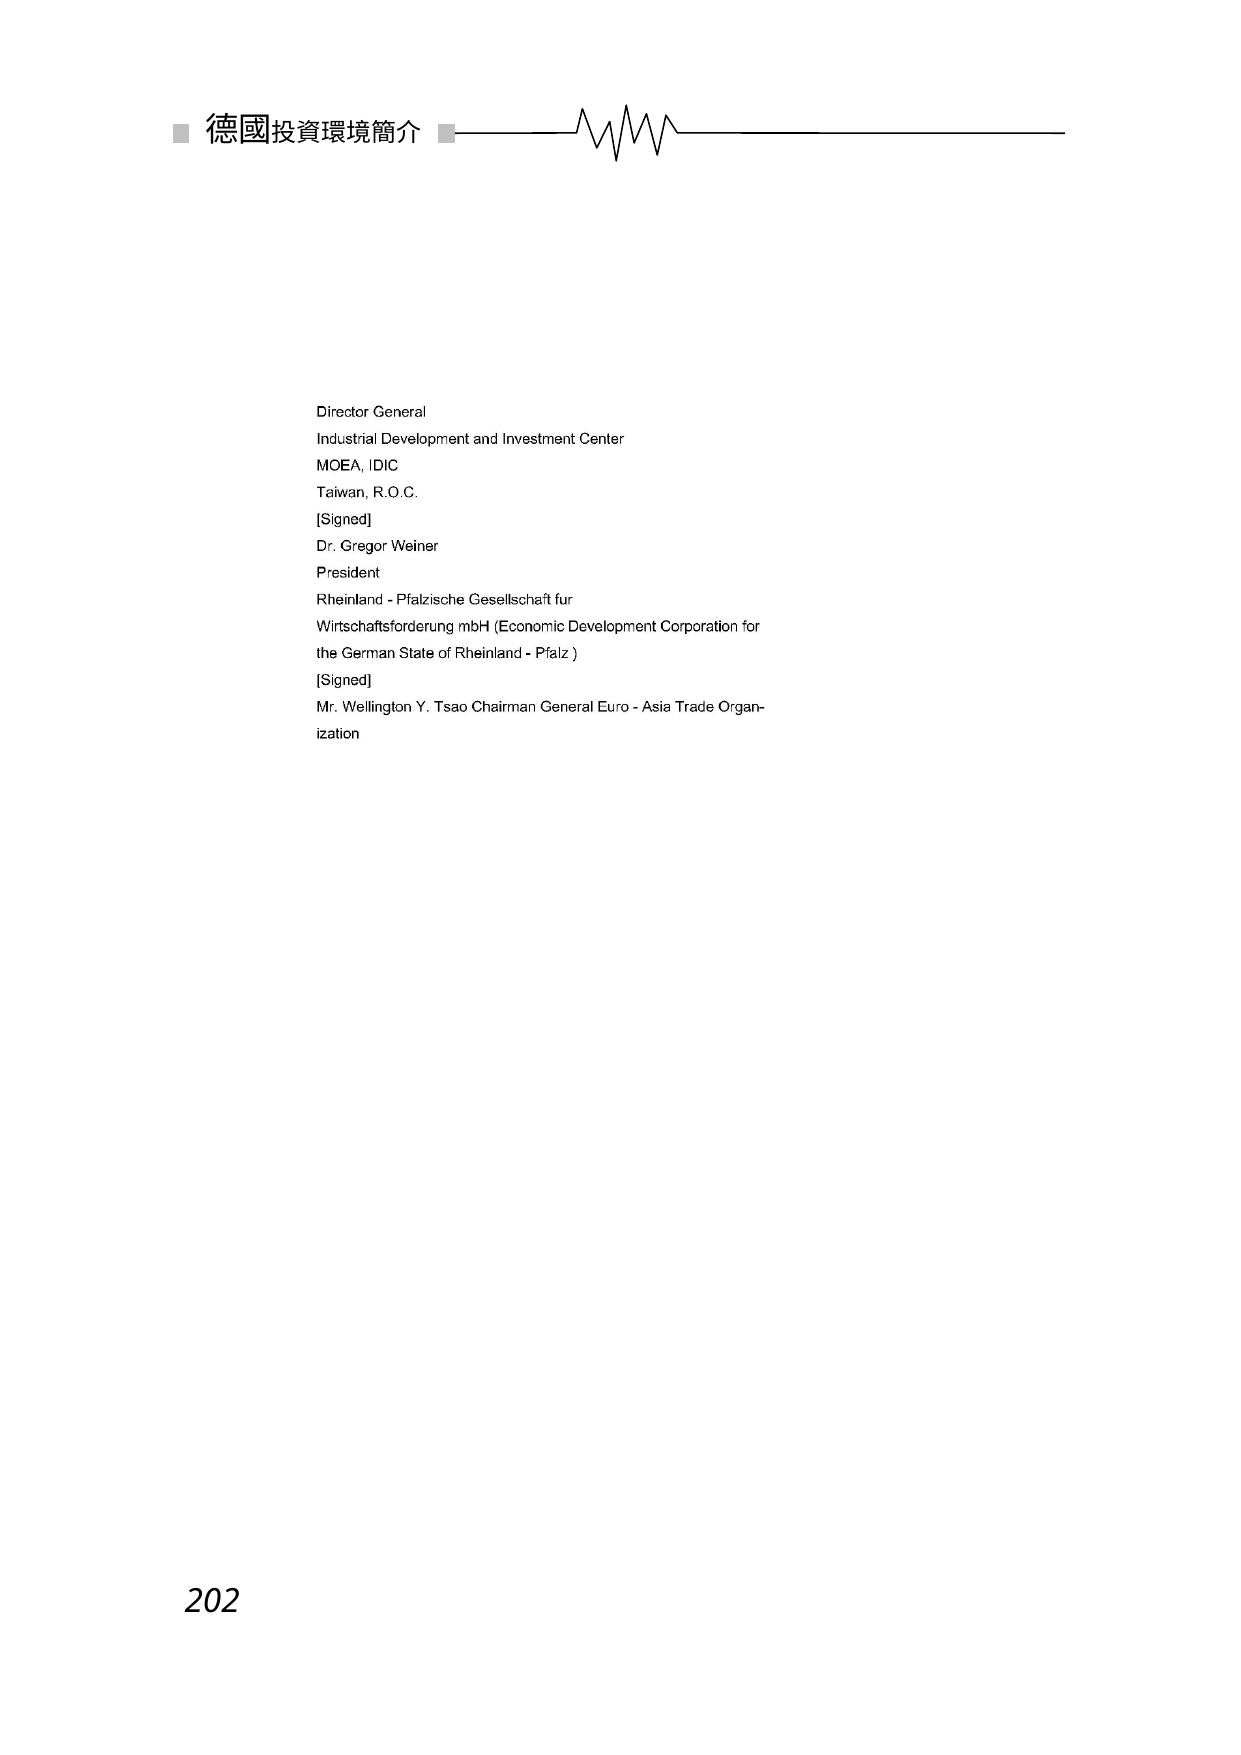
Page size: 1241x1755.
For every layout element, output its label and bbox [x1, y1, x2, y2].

picture [182, 290, 1069, 1544]
